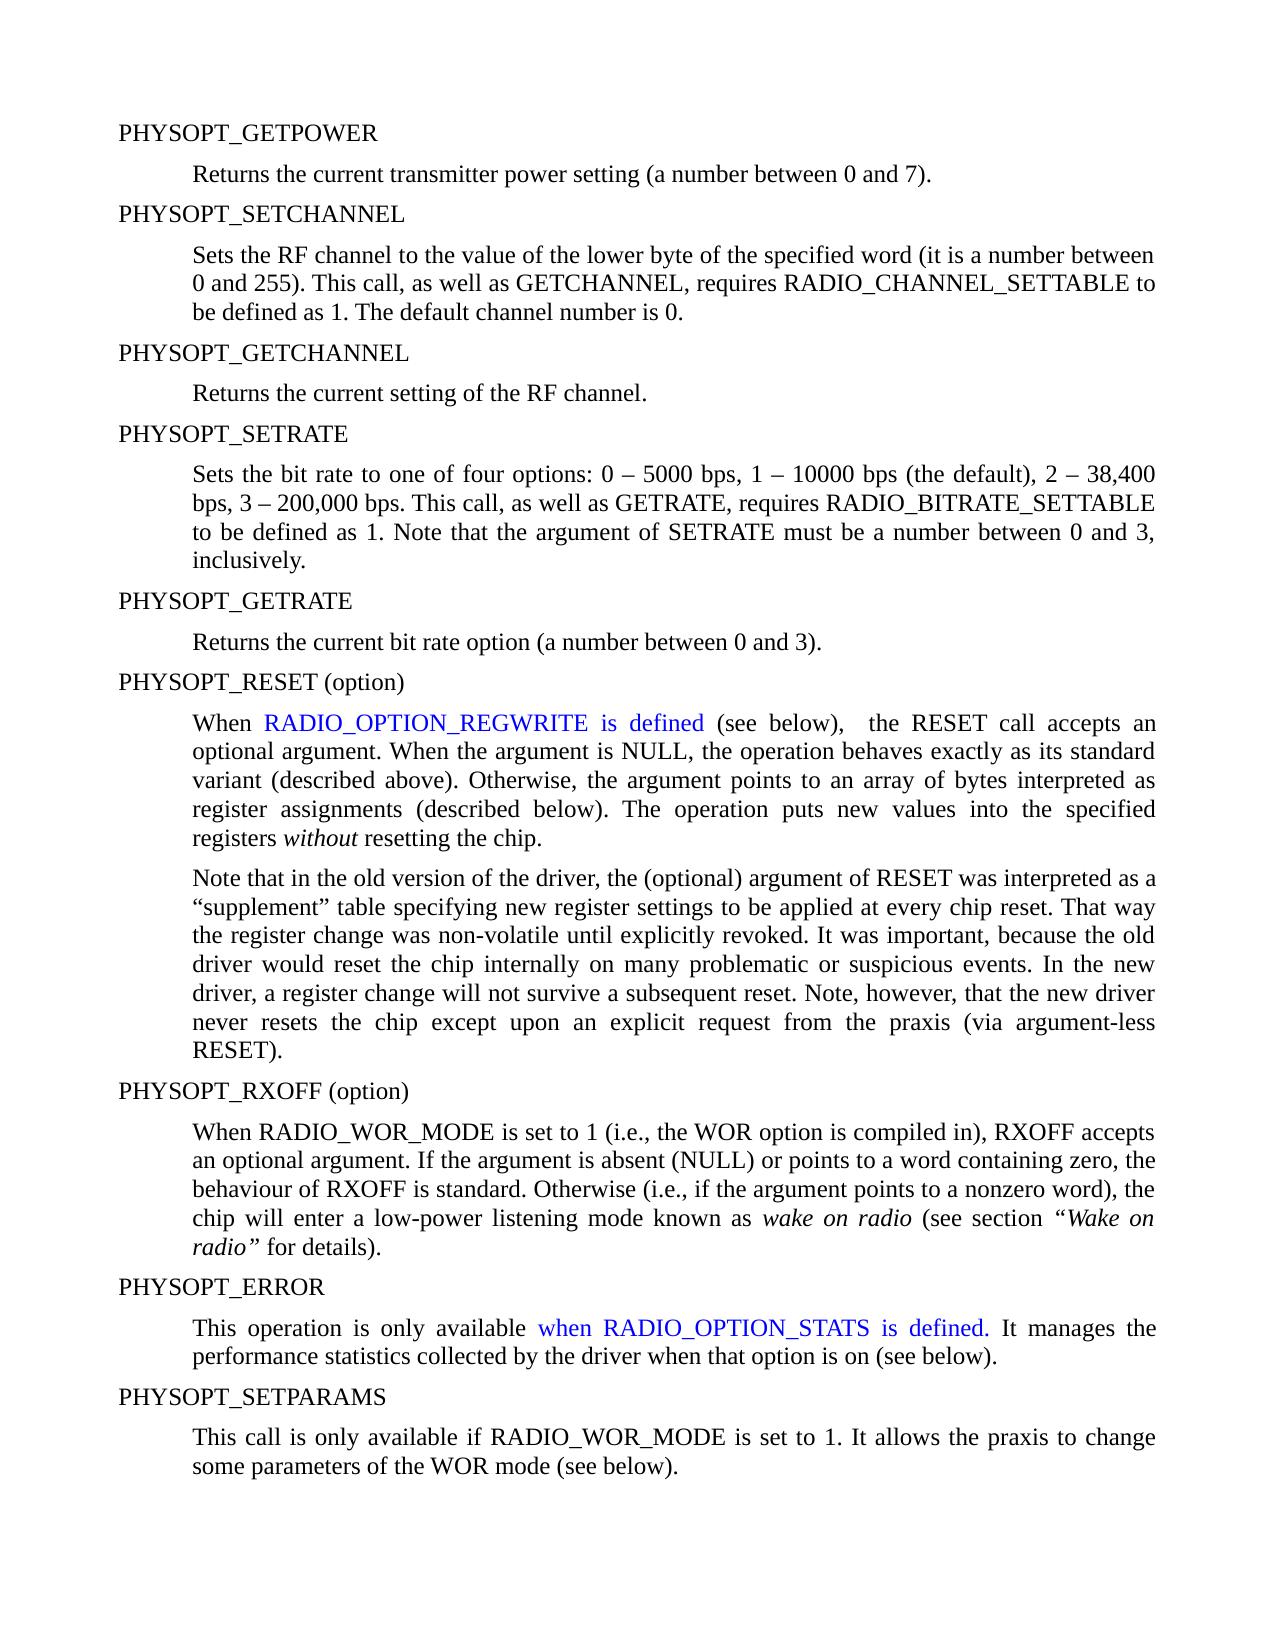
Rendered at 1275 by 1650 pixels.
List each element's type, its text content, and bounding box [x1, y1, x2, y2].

text PHYSOPT_ERROR [118, 1272, 1157, 1301]
text This call is only available if RADIO_WOR_MODE is set to 1. It allows the praxis to change some parameters of the WOR mode (see below). [192, 1422, 1157, 1480]
text PHYSOPT_GETCHANNEL [118, 338, 1157, 366]
text When RADIO_OPTION_REGWRITE is defined (see below), the RESET call accepts an optional argument. When the argument is NULL, the operation behaves exactly as its standard variant (described above). Otherwise, the argument points to an array of bytes interpreted as register assignments (described below). The operation puts new values into the specified registers without resetting the chip. [192, 708, 1157, 851]
text Returns the current setting of the RF channel. [192, 378, 1157, 407]
text PHYSOPT_SETCHANNEL [118, 199, 1157, 228]
text Sets the RF channel to the value of the lower byte of the specified word (it is a number between 0 and 255). This call, as well as GETCHANNEL, requires RADIO_CHANNEL_SETTABLE to be defined as 1. The default channel number is 0. [192, 240, 1157, 326]
text PHYSOPT_RXOFF (option) [118, 1076, 1157, 1105]
text Returns the current transmitter power setting (a number between 0 and 7). [192, 159, 1157, 187]
text PHYSOPT_GETRATE [118, 586, 1157, 615]
text PHYSOPT_SETPARAMS [118, 1382, 1157, 1411]
text PHYSOPT_GETPOWER [118, 118, 1157, 147]
text This operation is only available when RADIO_OPTION_STATS is defined. It manages the performance statistics collected by the driver when that option is on (see below). [192, 1313, 1157, 1370]
text PHYSOPT_SETRATE [118, 419, 1157, 447]
text Sets the bit rate to one of four options: 0 – 5000 bps, 1 – 10000 bps (the default), 2 – 38,400 bps, 3 – 200,000 bps. This call, as well as GETRATE, requires RADIO_BITRATE_SETTABLE to be defined as 1. Note that the argument of SETRATE must be a number between 0 and 3, inclusively. [192, 459, 1157, 574]
text When RADIO_WOR_MODE is set to 1 (i.e., the WOR option is compiled in), RXOFF accepts an optional argument. If the argument is absent (NULL) or points to a word containing zero, the behaviour of RXOFF is standard. Otherwise (i.e., if the argument points to a nonzero word), the chip will enter a low-power listening mode known as wake on radio (see section “Wake on radio” for details). [192, 1117, 1157, 1260]
text Note that in the old version of the driver, the (optional) argument of RESET was interpreted as a “supplement” table specifying new register settings to be applied at every chip reset. That way the register change was non-volatile until explicitly revoked. It was important, because the old driver would reset the chip internally on many problematic or suspicious events. In the new driver, a register change will not survive a subsequent reset. Note, however, that the new driver never resets the chip except upon an explicit request from the praxis (via argument-less RESET). [192, 863, 1157, 1064]
text Returns the current bit rate option (a number between 0 and 3). [192, 627, 1157, 655]
text PHYSOPT_RESET (option) [118, 667, 1157, 696]
